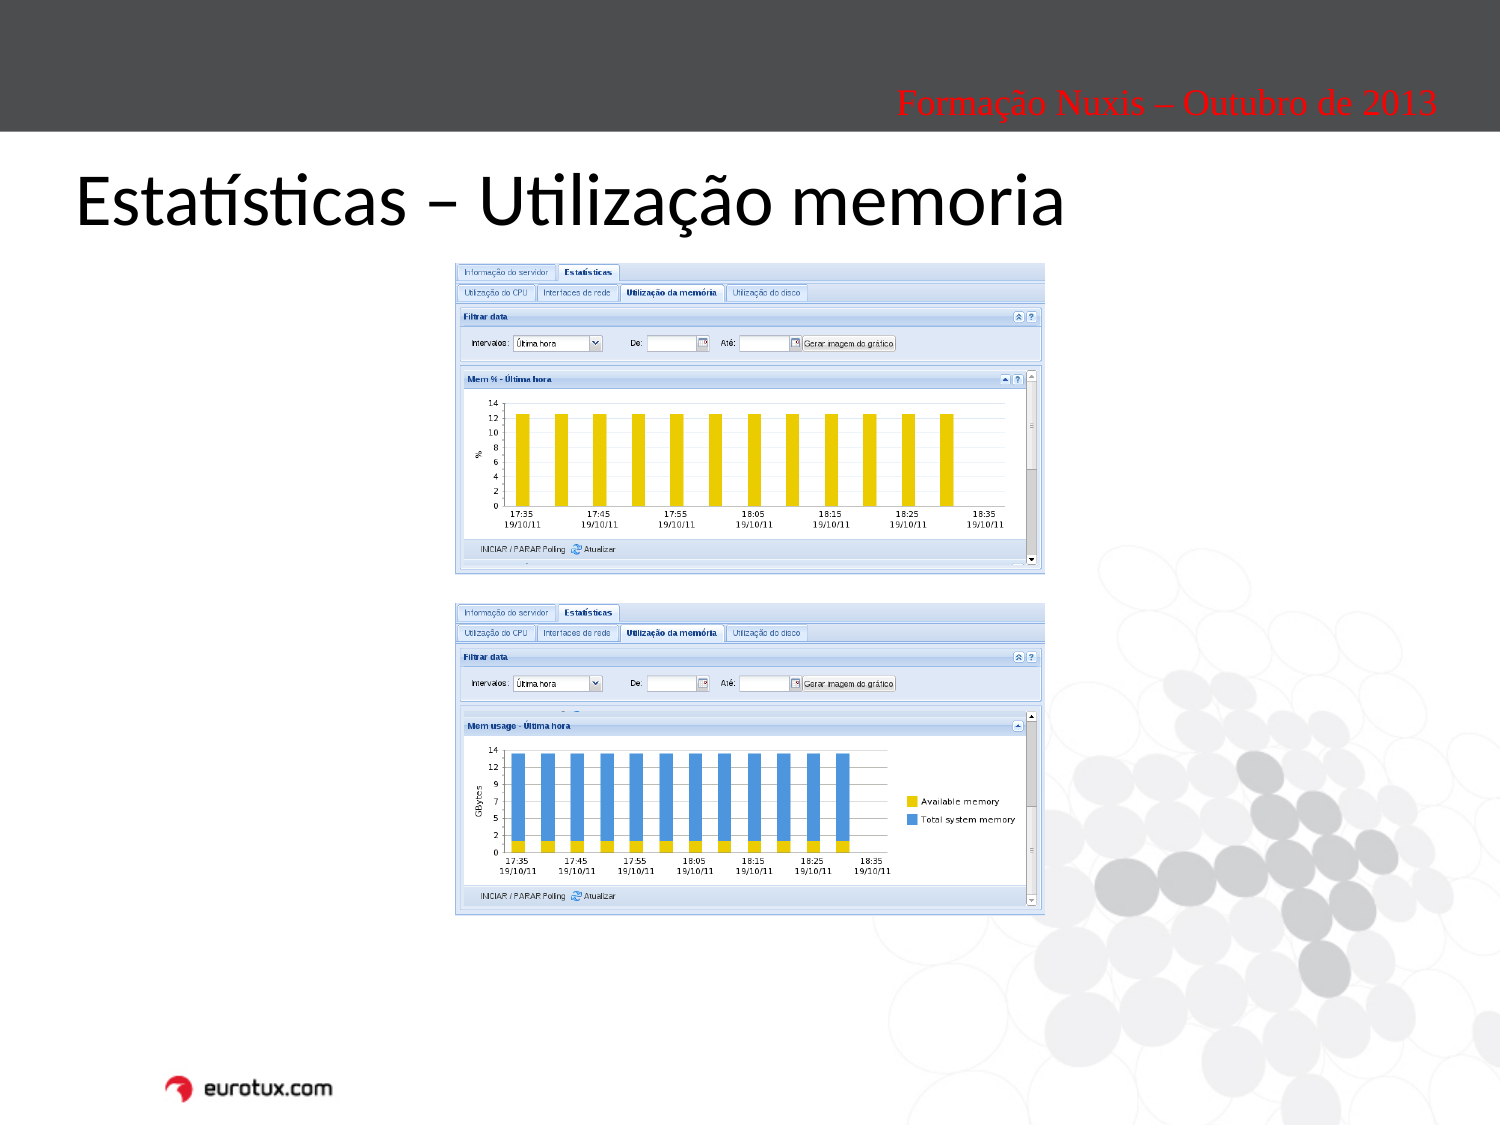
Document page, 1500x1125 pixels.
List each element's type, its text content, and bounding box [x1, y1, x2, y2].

title Estatísticas – Utilização memoria [75, 112, 1425, 301]
picture [0, 0, 1500, 1125]
